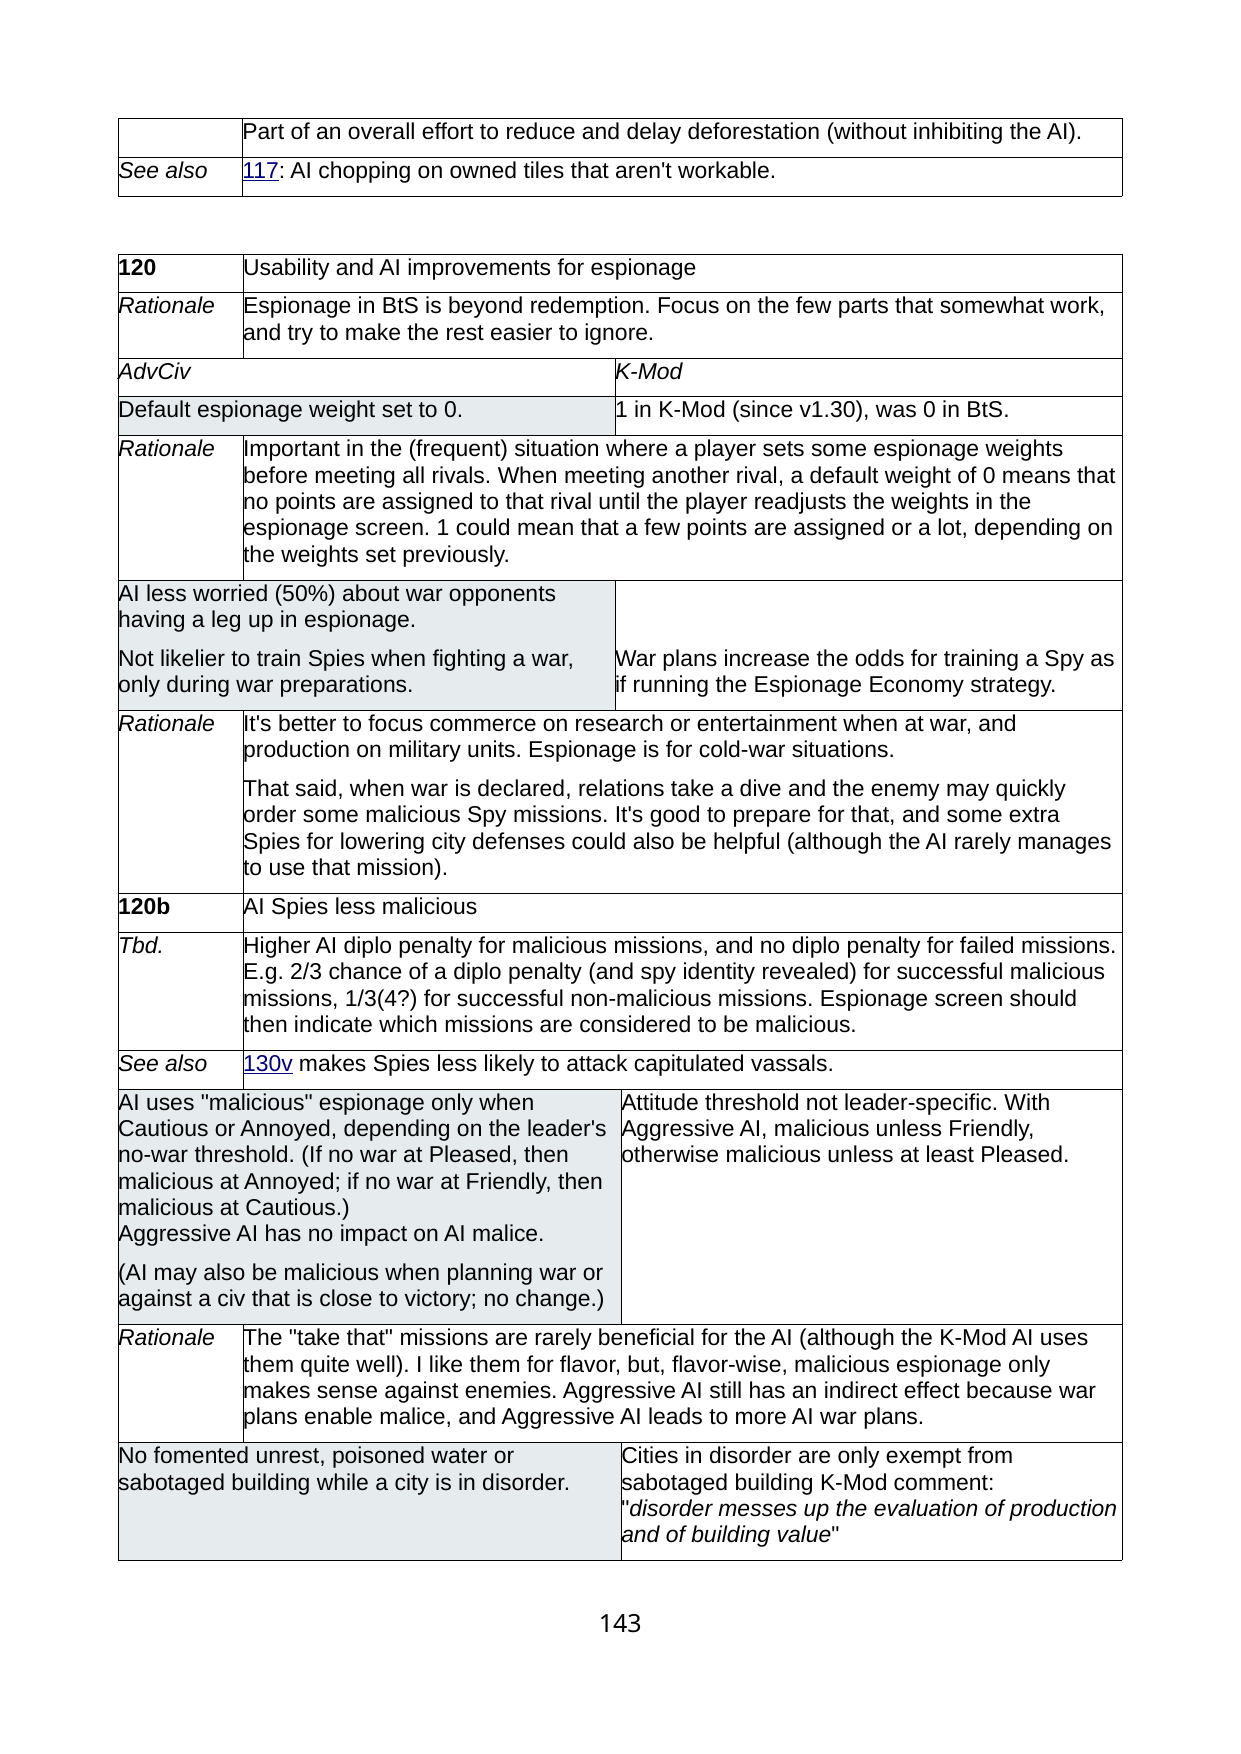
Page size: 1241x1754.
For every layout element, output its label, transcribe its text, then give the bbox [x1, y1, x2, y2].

table_cell Espionage in BtS is beyond redemption. Focus on the few parts that somewhat work, and try to make the rest easier to ignore. [244, 293, 1122, 357]
table_header 120 [119, 255, 243, 292]
table_header Usability and AI improvements for espionage [244, 255, 1122, 292]
table_cell Higher AI diplo penalty for malicious missions, and no diplo penalty for failed missions. E.g. 2/3 chance of a diplo penalty (and spy identity revealed) for successful malicious missions, 1/3(4?) for successful non-malicious missions. Espionage screen should then indicate which missions are considered to be malicious. [244, 933, 1122, 1049]
table_cell Tbd. [119, 933, 243, 1049]
table_cell Rationale [119, 436, 243, 579]
table_cell The "take that" missions are rarely beneficial for the AI (although the K-Mod AI uses them quite well). I like them for flavor, but, flavor-wise, malicious espionage only makes sense against enemies. Aggressive AI still has an indirect effect because war plans enable malice, and Aggressive AI leads to more AI war plans. [244, 1325, 1122, 1442]
table_cell 117: AI chopping on owned tiles that aren't workable. [243, 158, 1122, 196]
table_cell Rationale [119, 1325, 243, 1442]
table_cell Important in the (frequent) situation where a player sets some espionage weights before meeting all rivals. When meeting another rival, a default weight of 0 means that no points are assigned to that rival until the player readjusts the weights in the espionage screen. 1 could mean that a few points are assigned or a lot, depending on the weights set previously. [244, 436, 1122, 579]
table_cell 120b [119, 894, 243, 932]
table_cell See also [119, 1051, 243, 1088]
table_cell See also [119, 158, 242, 196]
table_cell It's better to focus commerce on research or entertainment when at war, and production on military units. Espionage is for cold-war situations. That said, when war is declared, relations take a dive and the enemy may quickly order some malicious Spy missions. It's good to prepare for that, and some extra Spies for lowering city defenses could also be helpful (although the AI rarely manages to use that mission). [244, 711, 1122, 893]
table_cell AdvCiv [119, 359, 615, 396]
table_cell Rationale [119, 711, 243, 893]
table_cell No fomented unrest, poisoned water or sabotaged building while a city is in disorder. [119, 1443, 621, 1560]
table_cell AI uses "malicious" espionage only when Cautious or Annoyed, depending on the leader's no-war threshold. (If no war at Pleased, then malicious at Annoyed; if no war at Friendly, then malicious at Cautious.) Aggressive AI has no impact on AI malice. (AI may also be malicious when planning war or against a civ that is close to victory; no change.) [119, 1090, 621, 1324]
table_cell Cities in disorder are only exempt from sabotaged building K-Mod comment: "disorder messes up the evaluation of production and of building value" [622, 1443, 1122, 1560]
table_cell 1 in K-Mod (since v1.30), was 0 in BtS. [616, 397, 1122, 435]
table_cell Attitude threshold not leader-specific. With Aggressive AI, malicious unless Friendly, otherwise malicious unless at least Pleased. [622, 1090, 1122, 1324]
table_cell AI less worried (50%) about war opponents having a leg up in espionage. Not likelier to train Spies when fighting a war, only during war preparations. [119, 581, 615, 710]
table_cell Default espionage weight set to 0. [119, 397, 615, 435]
table_cell K-Mod [616, 359, 1122, 396]
table_cell War plans increase the odds for training a Spy as if running the Espionage Economy strategy. [616, 581, 1122, 710]
table_cell [119, 119, 242, 157]
table_cell 130v makes Spies less likely to attack capitulated vassals. [244, 1051, 1122, 1088]
table_cell Rationale [119, 293, 243, 357]
table_cell AI Spies less malicious [244, 894, 1122, 932]
table_cell Part of an overall effort to reduce and delay deforestation (without inhibiting the AI). [243, 119, 1122, 157]
